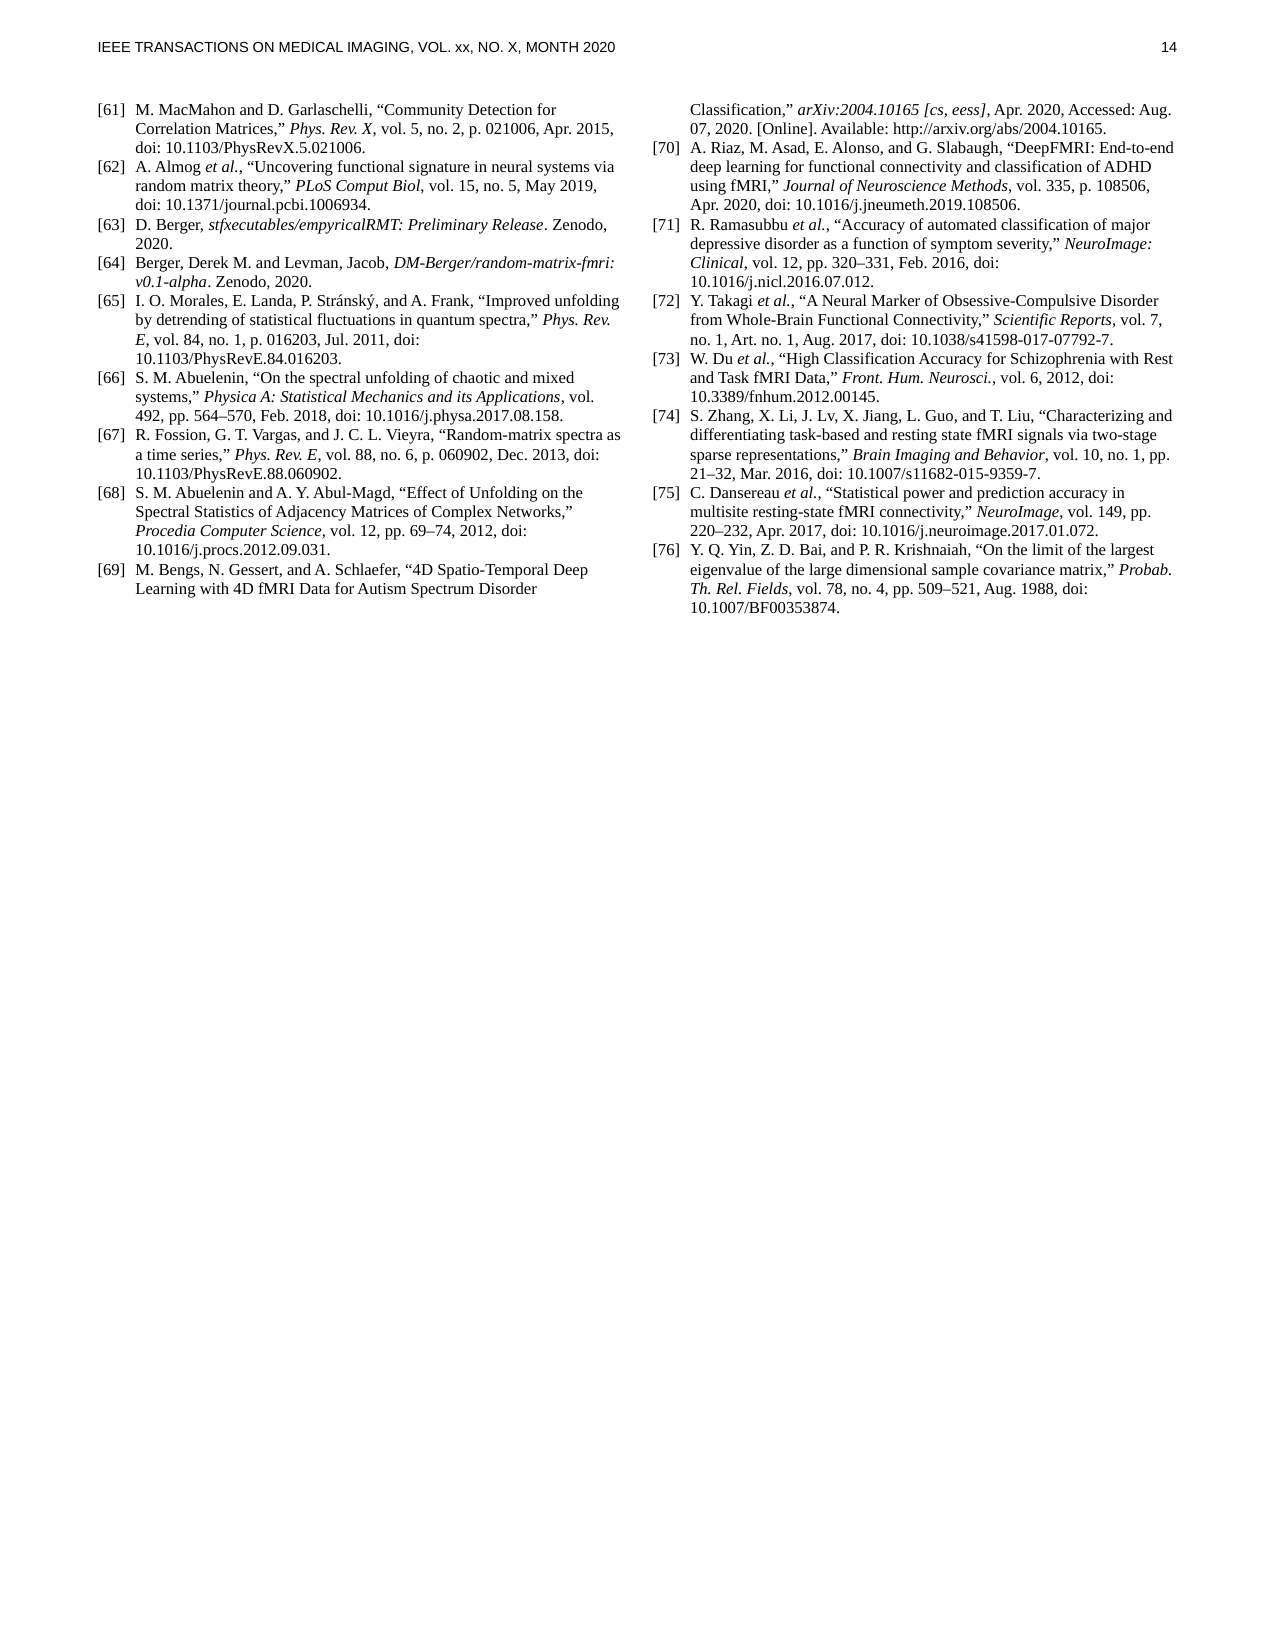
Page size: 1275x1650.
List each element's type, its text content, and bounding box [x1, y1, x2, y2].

text [73] W. Du et al., “High Classification Accuracy for Schizophrenia with Rest and Task fMRI Data,” Front. Hum. Neurosci., vol. 6, 2012, doi: 10.3389/fnhum.2012.00145. [652, 348, 1178, 406]
text [66] S. M. Abuelenin, “On the spectral unfolding of chaotic and mixed systems,” Physica A: Statistical Mechanics and its Applications, vol. 492, pp. 564–570, Feb. 2018, doi: 10.1016/j.physa.2017.08.158. [97, 368, 623, 425]
text [70] A. Riaz, M. Asad, E. Alonso, and G. Slabaugh, “DeepFMRI: End-to-end deep learning for functional connectivity and classification of ADHD using fMRI,” Journal of Neuroscience Methods, vol. 335, p. 108506, Apr. 2020, doi: 10.1016/j.jneumeth.2019.108506. [652, 138, 1178, 214]
text [67] R. Fossion, G. T. Vargas, and J. C. L. Vieyra, “Random-matrix spectra as a time series,” Phys. Rev. E, vol. 88, no. 6, p. 060902, Dec. 2013, doi: 10.1103/PhysRevE.88.060902. [97, 425, 623, 483]
text [63] D. Berger, stfxecutables/empyricalRMT: Preliminary Release. Zenodo, 2020. [97, 214, 623, 253]
text [76] Y. Q. Yin, Z. D. Bai, and P. R. Krishnaiah, “On the limit of the largest eigenvalue of the large dimensional sample covariance matrix,” Probab. Th. Rel. Fields, vol. 78, no. 4, pp. 509–521, Aug. 1988, doi: 10.1007/BF00353874. [652, 540, 1178, 617]
text [68] S. M. Abuelenin and A. Y. Abul-Magd, “Effect of Unfolding on the Spectral Statistics of Adjacency Matrices of Complex Networks,” Procedia Computer Science, vol. 12, pp. 69–74, 2012, doi: 10.1016/j.procs.2012.09.031. [97, 483, 623, 559]
text [69] M. Bengs, N. Gessert, and A. Schlaefer, “4D Spatio-Temporal Deep Learning with 4D fMRI Data for Autism Spectrum Disorder [97, 559, 623, 598]
text [75] C. Dansereau et al., “Statistical power and prediction accuracy in multisite resting-state fMRI connectivity,” NeuroImage, vol. 149, pp. 220–232, Apr. 2017, doi: 10.1016/j.neuroimage.2017.01.072. [652, 483, 1178, 540]
text [64] Berger, Derek M. and Levman, Jacob, DM-Berger/random-matrix-fmri: v0.1-alpha. Zenodo, 2020. [97, 253, 623, 291]
text [74] S. Zhang, X. Li, J. Lv, X. Jiang, L. Guo, and T. Liu, “Characterizing and differentiating task-based and resting state fMRI signals via two-stage sparse representations,” Brain Imaging and Behavior, vol. 10, no. 1, pp. 21–32, Mar. 2016, doi: 10.1007/s11682-015-9359-7. [652, 406, 1178, 483]
text [71] R. Ramasubbu et al., “Accuracy of automated classification of major depressive disorder as a function of symptom severity,” NeuroImage: Clinical, vol. 12, pp. 320–331, Feb. 2016, doi: 10.1016/j.nicl.2016.07.012. [652, 214, 1178, 291]
text Classification,” arXiv:2004.10165 [cs, eess], Apr. 2020, Accessed: Aug. 07, 2020. [Online]. Available: http://arxiv.org/abs/2004.10165. [652, 99, 1178, 138]
text [72] Y. Takagi et al., “A Neural Marker of Obsessive-Compulsive Disorder from Whole-Brain Functional Connectivity,” Scientific Reports, vol. 7, no. 1, Art. no. 1, Aug. 2017, doi: 10.1038/s41598-017-07792-7. [652, 291, 1178, 348]
text [65] I. O. Morales, E. Landa, P. Stránský, and A. Frank, “Improved unfolding by detrending of statistical fluctuations in quantum spectra,” Phys. Rev. E, vol. 84, no. 1, p. 016203, Jul. 2011, doi: 10.1103/PhysRevE.84.016203. [97, 291, 623, 368]
text [62] A. Almog et al., “Uncovering functional signature in neural systems via random matrix theory,” PLoS Comput Biol, vol. 15, no. 5, May 2019, doi: 10.1371/journal.pcbi.1006934. [97, 157, 623, 214]
text [61] M. MacMahon and D. Garlaschelli, “Community Detection for Correlation Matrices,” Phys. Rev. X, vol. 5, no. 2, p. 021006, Apr. 2015, doi: 10.1103/PhysRevX.5.021006. [97, 99, 623, 157]
